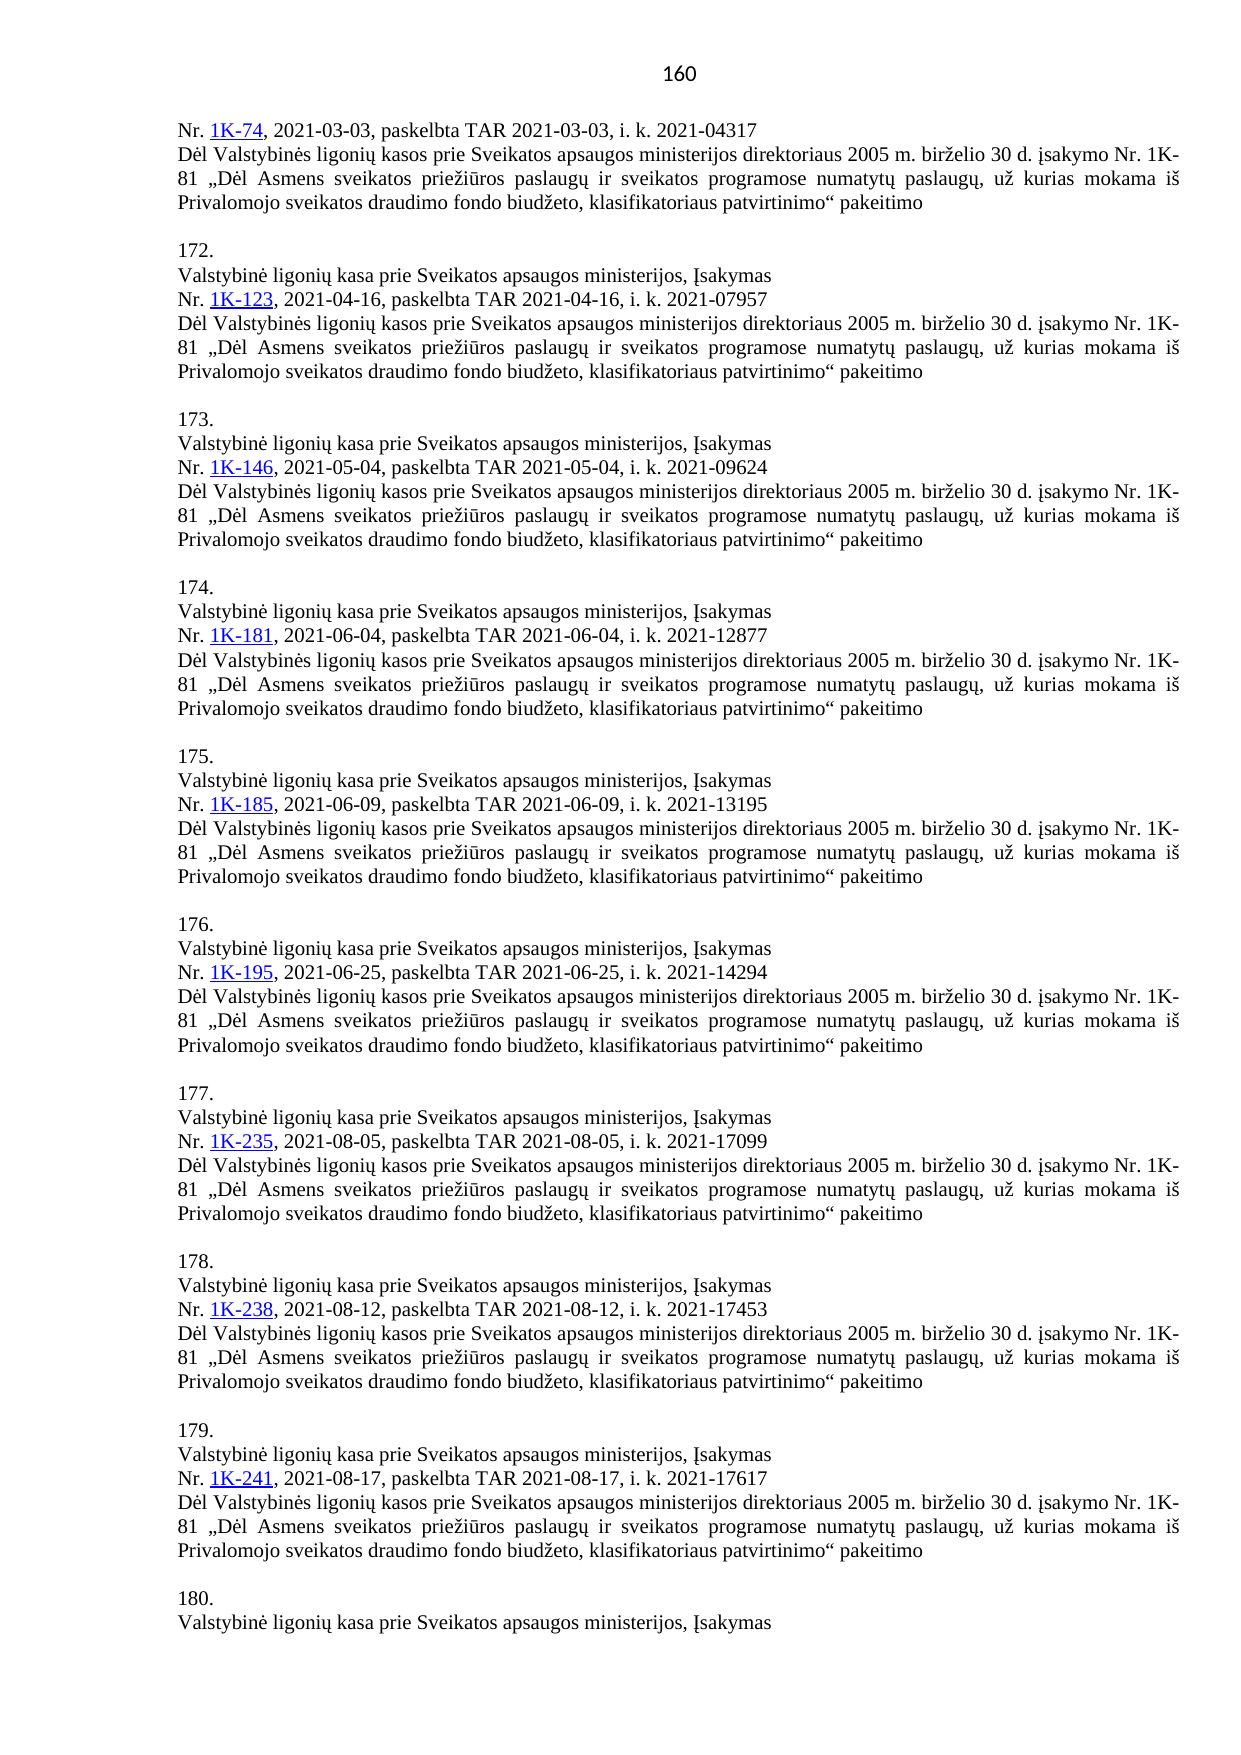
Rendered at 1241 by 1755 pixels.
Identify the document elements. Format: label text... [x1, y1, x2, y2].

text 175. [177, 744, 1181, 768]
text 179. [177, 1417, 1181, 1442]
text Valstybinė ligonių kasa prie Sveikatos apsaugos ministerijos, Įsakymas [177, 768, 1181, 792]
text Dėl Valstybinės ligonių kasos prie Sveikatos apsaugos ministerijos direktoriaus 2005 m. birželio 30 d. įsakymo Nr. 1K-81 „Dėl Asmens sveikatos priežiūros paslaugų ir sveikatos programose numatytų paslaugų, už kurias mokama iš Privalomojo sveikatos draudimo fondo biudžeto, klasifikatoriaus patvirtinimo“ pakeitimo [177, 984, 1181, 1057]
text 177. [177, 1081, 1181, 1105]
text Valstybinė ligonių kasa prie Sveikatos apsaugos ministerijos, Įsakymas [177, 262, 1181, 287]
text Dėl Valstybinės ligonių kasos prie Sveikatos apsaugos ministerijos direktoriaus 2005 m. birželio 30 d. įsakymo Nr. 1K-81 „Dėl Asmens sveikatos priežiūros paslaugų ir sveikatos programose numatytų paslaugų, už kurias mokama iš Privalomojo sveikatos draudimo fondo biudžeto, klasifikatoriaus patvirtinimo“ pakeitimo [177, 142, 1181, 214]
text Nr. 1K-241, 2021-08-17, paskelbta TAR 2021-08-17, i. k. 2021-17617 [177, 1466, 1181, 1490]
text Dėl Valstybinės ligonių kasos prie Sveikatos apsaugos ministerijos direktoriaus 2005 m. birželio 30 d. įsakymo Nr. 1K-81 „Dėl Asmens sveikatos priežiūros paslaugų ir sveikatos programose numatytų paslaugų, už kurias mokama iš Privalomojo sveikatos draudimo fondo biudžeto, klasifikatoriaus patvirtinimo“ pakeitimo [177, 1153, 1181, 1225]
text Nr. 1K-195, 2021-06-25, paskelbta TAR 2021-06-25, i. k. 2021-14294 [177, 960, 1181, 984]
text Nr. 1K-123, 2021-04-16, paskelbta TAR 2021-04-16, i. k. 2021-07957 [177, 287, 1181, 311]
text Nr. 1K-74, 2021-03-03, paskelbta TAR 2021-03-03, i. k. 2021-04317 [177, 118, 1181, 142]
text Nr. 1K-235, 2021-08-05, paskelbta TAR 2021-08-05, i. k. 2021-17099 [177, 1129, 1181, 1153]
text Nr. 1K-181, 2021-06-04, paskelbta TAR 2021-06-04, i. k. 2021-12877 [177, 623, 1181, 647]
text Dėl Valstybinės ligonių kasos prie Sveikatos apsaugos ministerijos direktoriaus 2005 m. birželio 30 d. įsakymo Nr. 1K-81 „Dėl Asmens sveikatos priežiūros paslaugų ir sveikatos programose numatytų paslaugų, už kurias mokama iš Privalomojo sveikatos draudimo fondo biudžeto, klasifikatoriaus patvirtinimo“ pakeitimo [177, 647, 1181, 720]
text Dėl Valstybinės ligonių kasos prie Sveikatos apsaugos ministerijos direktoriaus 2005 m. birželio 30 d. įsakymo Nr. 1K-81 „Dėl Asmens sveikatos priežiūros paslaugų ir sveikatos programose numatytų paslaugų, už kurias mokama iš Privalomojo sveikatos draudimo fondo biudžeto, klasifikatoriaus patvirtinimo“ pakeitimo [177, 816, 1181, 888]
text Dėl Valstybinės ligonių kasos prie Sveikatos apsaugos ministerijos direktoriaus 2005 m. birželio 30 d. įsakymo Nr. 1K-81 „Dėl Asmens sveikatos priežiūros paslaugų ir sveikatos programose numatytų paslaugų, už kurias mokama iš Privalomojo sveikatos draudimo fondo biudžeto, klasifikatoriaus patvirtinimo“ pakeitimo [177, 479, 1181, 551]
text Valstybinė ligonių kasa prie Sveikatos apsaugos ministerijos, Įsakymas [177, 1442, 1181, 1466]
text 172. [177, 238, 1181, 262]
text Nr. 1K-238, 2021-08-12, paskelbta TAR 2021-08-12, i. k. 2021-17453 [177, 1297, 1181, 1321]
text 176. [177, 912, 1181, 936]
text Valstybinė ligonių kasa prie Sveikatos apsaugos ministerijos, Įsakymas [177, 431, 1181, 455]
text Nr. 1K-185, 2021-06-09, paskelbta TAR 2021-06-09, i. k. 2021-13195 [177, 792, 1181, 816]
text 178. [177, 1249, 1181, 1273]
text Dėl Valstybinės ligonių kasos prie Sveikatos apsaugos ministerijos direktoriaus 2005 m. birželio 30 d. įsakymo Nr. 1K-81 „Dėl Asmens sveikatos priežiūros paslaugų ir sveikatos programose numatytų paslaugų, už kurias mokama iš Privalomojo sveikatos draudimo fondo biudžeto, klasifikatoriaus patvirtinimo“ pakeitimo [177, 1490, 1181, 1562]
text Dėl Valstybinės ligonių kasos prie Sveikatos apsaugos ministerijos direktoriaus 2005 m. birželio 30 d. įsakymo Nr. 1K-81 „Dėl Asmens sveikatos priežiūros paslaugų ir sveikatos programose numatytų paslaugų, už kurias mokama iš Privalomojo sveikatos draudimo fondo biudžeto, klasifikatoriaus patvirtinimo“ pakeitimo [177, 1321, 1181, 1393]
text 174. [177, 575, 1181, 599]
text Dėl Valstybinės ligonių kasos prie Sveikatos apsaugos ministerijos direktoriaus 2005 m. birželio 30 d. įsakymo Nr. 1K-81 „Dėl Asmens sveikatos priežiūros paslaugų ir sveikatos programose numatytų paslaugų, už kurias mokama iš Privalomojo sveikatos draudimo fondo biudžeto, klasifikatoriaus patvirtinimo“ pakeitimo [177, 311, 1181, 383]
text 180. [177, 1586, 1181, 1610]
text Valstybinė ligonių kasa prie Sveikatos apsaugos ministerijos, Įsakymas [177, 1610, 1181, 1634]
text 173. [177, 407, 1181, 431]
text Valstybinė ligonių kasa prie Sveikatos apsaugos ministerijos, Įsakymas [177, 1105, 1181, 1129]
text Valstybinė ligonių kasa prie Sveikatos apsaugos ministerijos, Įsakymas [177, 1273, 1181, 1297]
text Valstybinė ligonių kasa prie Sveikatos apsaugos ministerijos, Įsakymas [177, 936, 1181, 960]
text Valstybinė ligonių kasa prie Sveikatos apsaugos ministerijos, Įsakymas [177, 599, 1181, 623]
text Nr. 1K-146, 2021-05-04, paskelbta TAR 2021-05-04, i. k. 2021-09624 [177, 455, 1181, 479]
